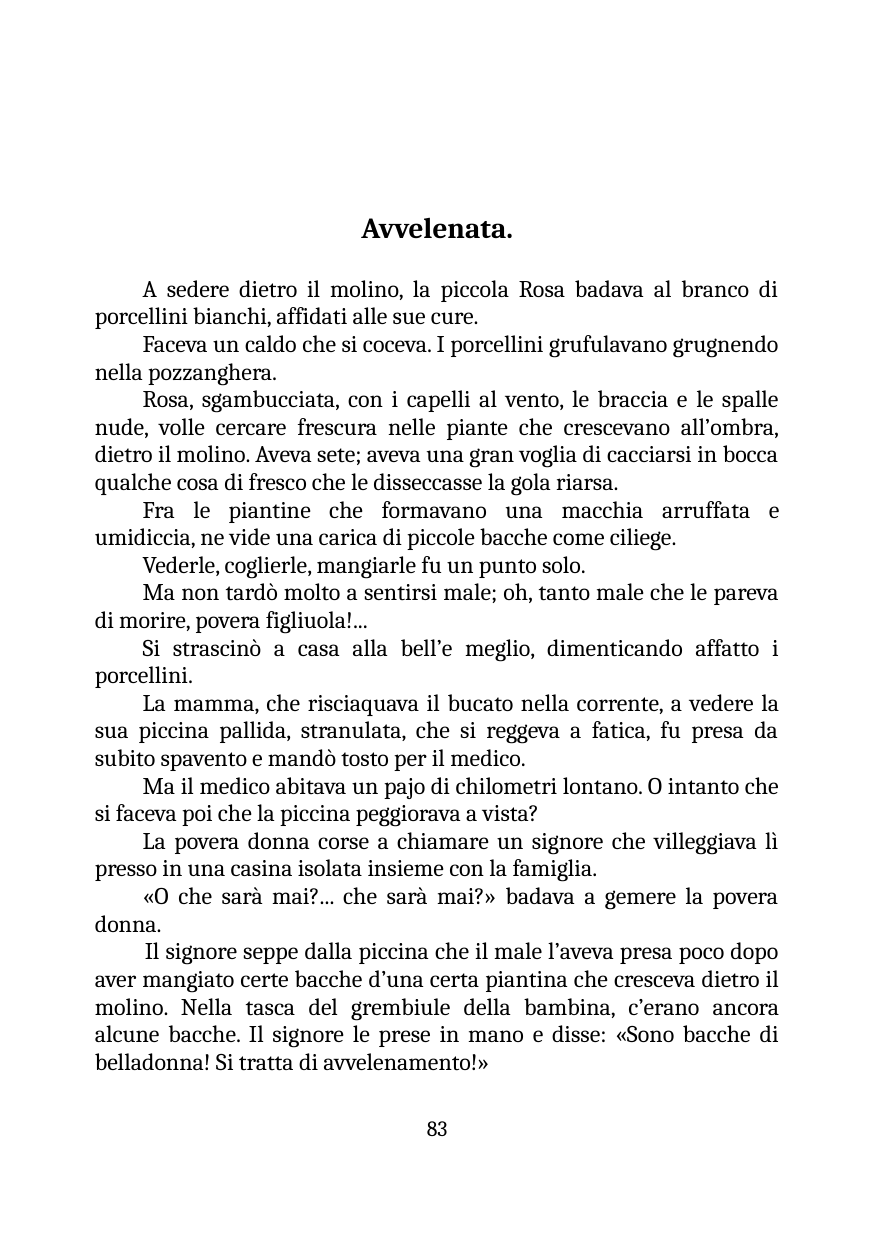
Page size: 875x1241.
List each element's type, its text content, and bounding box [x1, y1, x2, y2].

text La mamma, che risciaquava il bucato nella corrente, a vedere la sua piccina pallida, stranulata, che si reggeva a fatica, fu presa da subito spavento e mandò tosto per il medico. [94, 690, 779, 772]
text Faceva un caldo che si coceva. I porcellini grufulavano grugnendo nella pozzanghera. [94, 331, 779, 386]
text Rosa, sgambucciata, con i capelli al vento, le braccia e le spalle nude, volle cercare frescura nelle piante che crescevano all’ombra, dietro il molino. Aveva sete; aveva una gran voglia di cacciarsi in bocca qualche cosa di fresco che le disseccasse la gola riarsa. [94, 386, 779, 496]
text Ma il medico abitava un pajo di chilometri lontano. O intanto che si faceva poi che la piccina peggiorava a vista? [94, 772, 779, 828]
text Si strascinò a casa alla bell’e meglio, dimenticando affatto i porcellini. [94, 634, 779, 690]
text Vederle, coglierle, mangiarle fu un punto solo. [94, 552, 779, 579]
text Ma non tardò molto a sentirsi male; oh, tanto male che le pareva di morire, povera figliuola!... [94, 579, 779, 634]
subtitle Avvelenata. [94, 213, 779, 246]
text La povera donna corse a chiamare un signore che villeggiava lì presso in una casina isolata insieme con la famiglia. [94, 828, 779, 883]
text «O che sarà mai?... che sarà mai?» badava a gemere la povera donna. [94, 883, 779, 938]
text Fra le piantine che formavano una macchia arruffata e umidiccia, ne vide una carica di piccole bacche come ciliege. [94, 496, 779, 552]
text Il signore seppe dalla piccina che il male l’aveva presa poco dopo aver mangiato certe bacche d’una certa piantina che cresceva dietro il molino. Nella tasca del grembiule della bambina, c’erano ancora alcune bacche. Il signore le prese in mano e disse: «Sono bacche di belladonna! Si tratta di avvelenamento!» [94, 938, 779, 1076]
text A sedere dietro il molino, la piccola Rosa badava al branco di porcellini bianchi, affidati alle sue cure. [94, 276, 779, 331]
